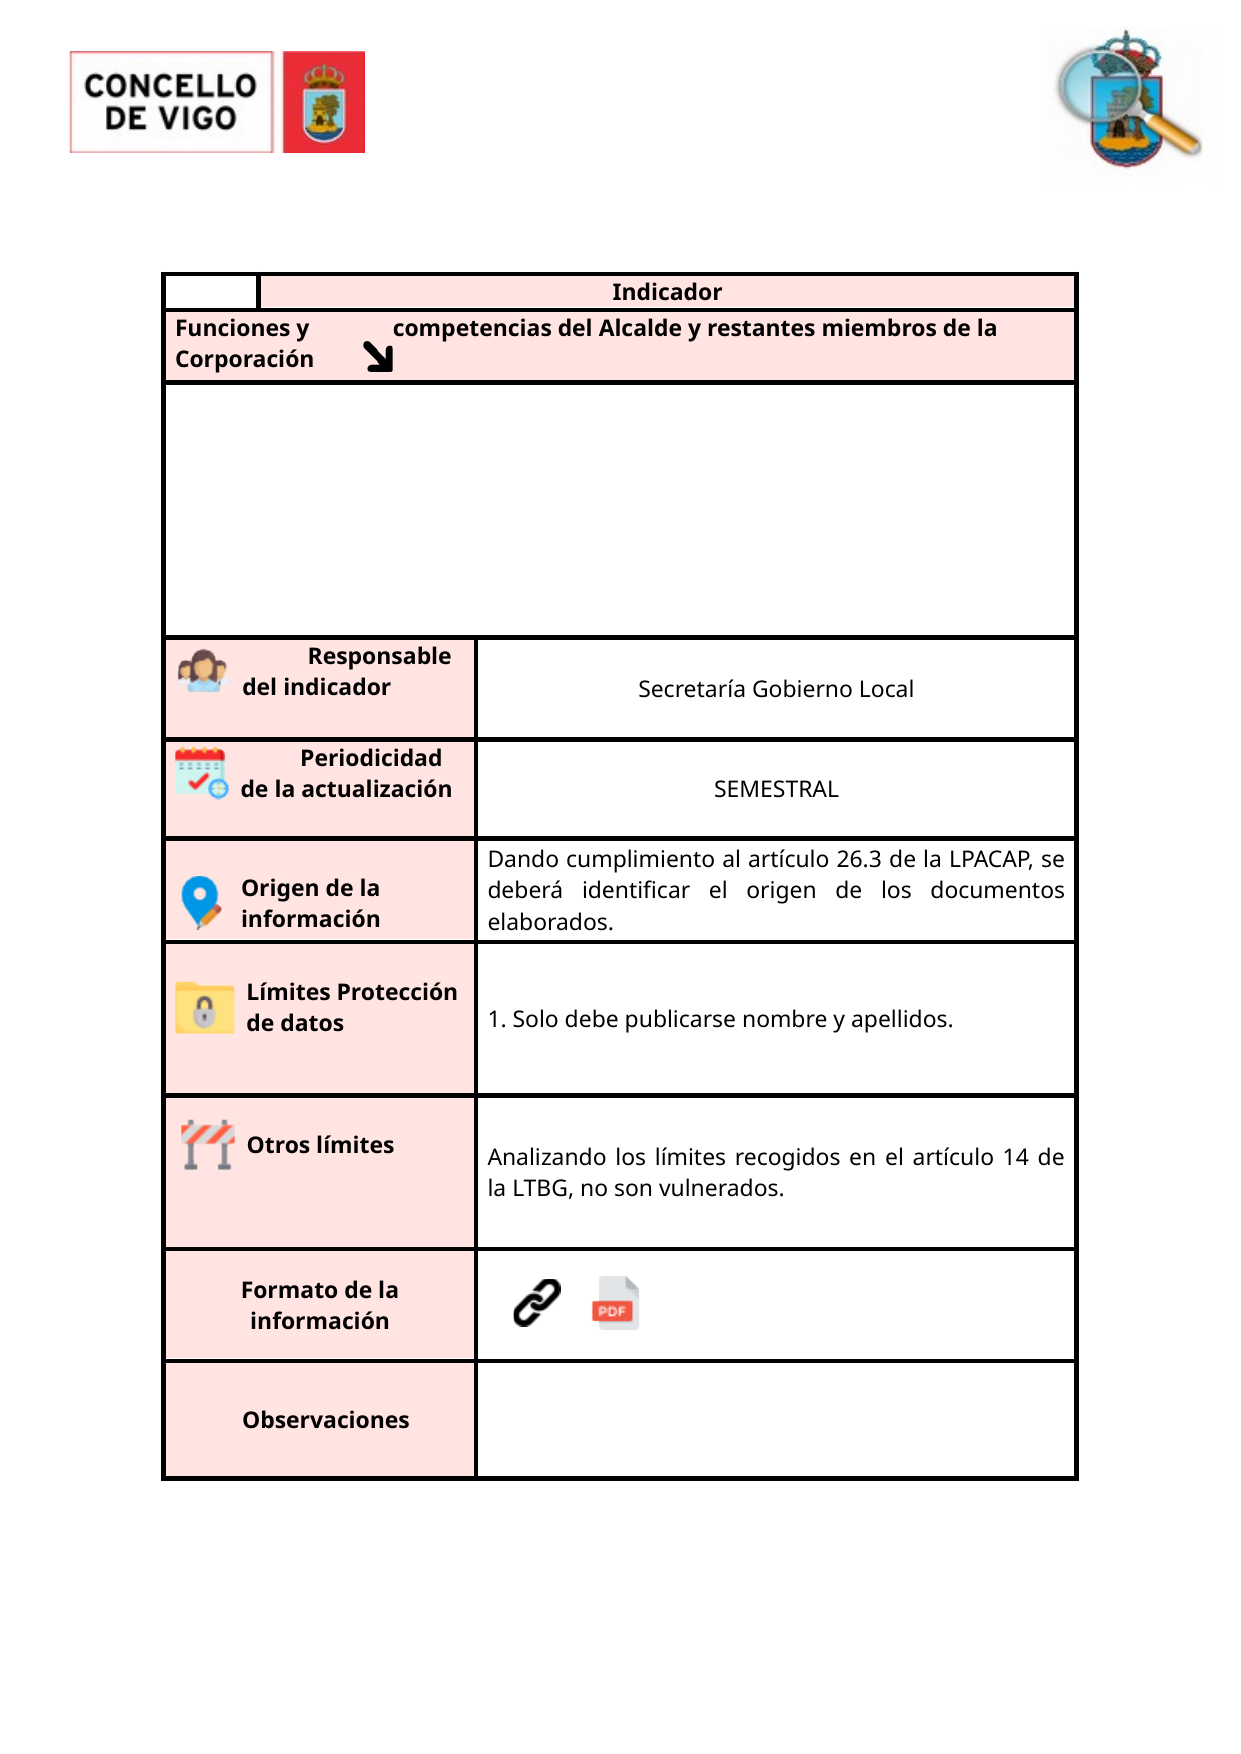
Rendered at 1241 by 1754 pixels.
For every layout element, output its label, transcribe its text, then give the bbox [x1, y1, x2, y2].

picture [175, 978, 235, 1038]
table_cell Origen de la información [166, 841, 474, 939]
table_cell Formato de la información [166, 1251, 474, 1358]
table_cell Responsable del indicador [166, 640, 474, 737]
table_cell [166, 385, 1074, 635]
table_cell 1. Solo debe publicarse nombre y apellidos. [478, 944, 1074, 1093]
table_cell Límites Protección de datos [166, 944, 474, 1093]
picture [181, 1118, 235, 1172]
picture [69, 51, 365, 153]
picture [175, 876, 229, 930]
table_cell Otros límites [166, 1098, 474, 1247]
table_cell Funciones y competencias del Alcalde y restantes miembros de la Corporación [166, 312, 1074, 380]
table_header [166, 276, 256, 307]
table_cell [478, 1251, 1074, 1358]
picture [363, 341, 393, 372]
picture [513, 1279, 561, 1327]
picture [175, 746, 229, 800]
table_cell Periodicidad de la actualización [166, 742, 474, 836]
table_cell Analizando los límites recogidos en el artículo 14 de la LTBG, no son vulnerados. [478, 1098, 1074, 1247]
table_cell SEMESTRAL [478, 742, 1074, 836]
picture [193, 888, 207, 900]
picture [1040, 26, 1218, 186]
picture [177, 644, 231, 698]
table_header Indicador [261, 276, 1074, 307]
table_cell Observaciones [166, 1363, 474, 1476]
picture [589, 1276, 643, 1330]
table_cell Dando cumplimiento al artículo 26.3 de la LPACAP, se deberá identificar el origen de los documentos elaborados. [478, 841, 1074, 939]
table_cell [478, 1363, 1074, 1476]
table_cell Secretaría Gobierno Local [478, 640, 1074, 737]
